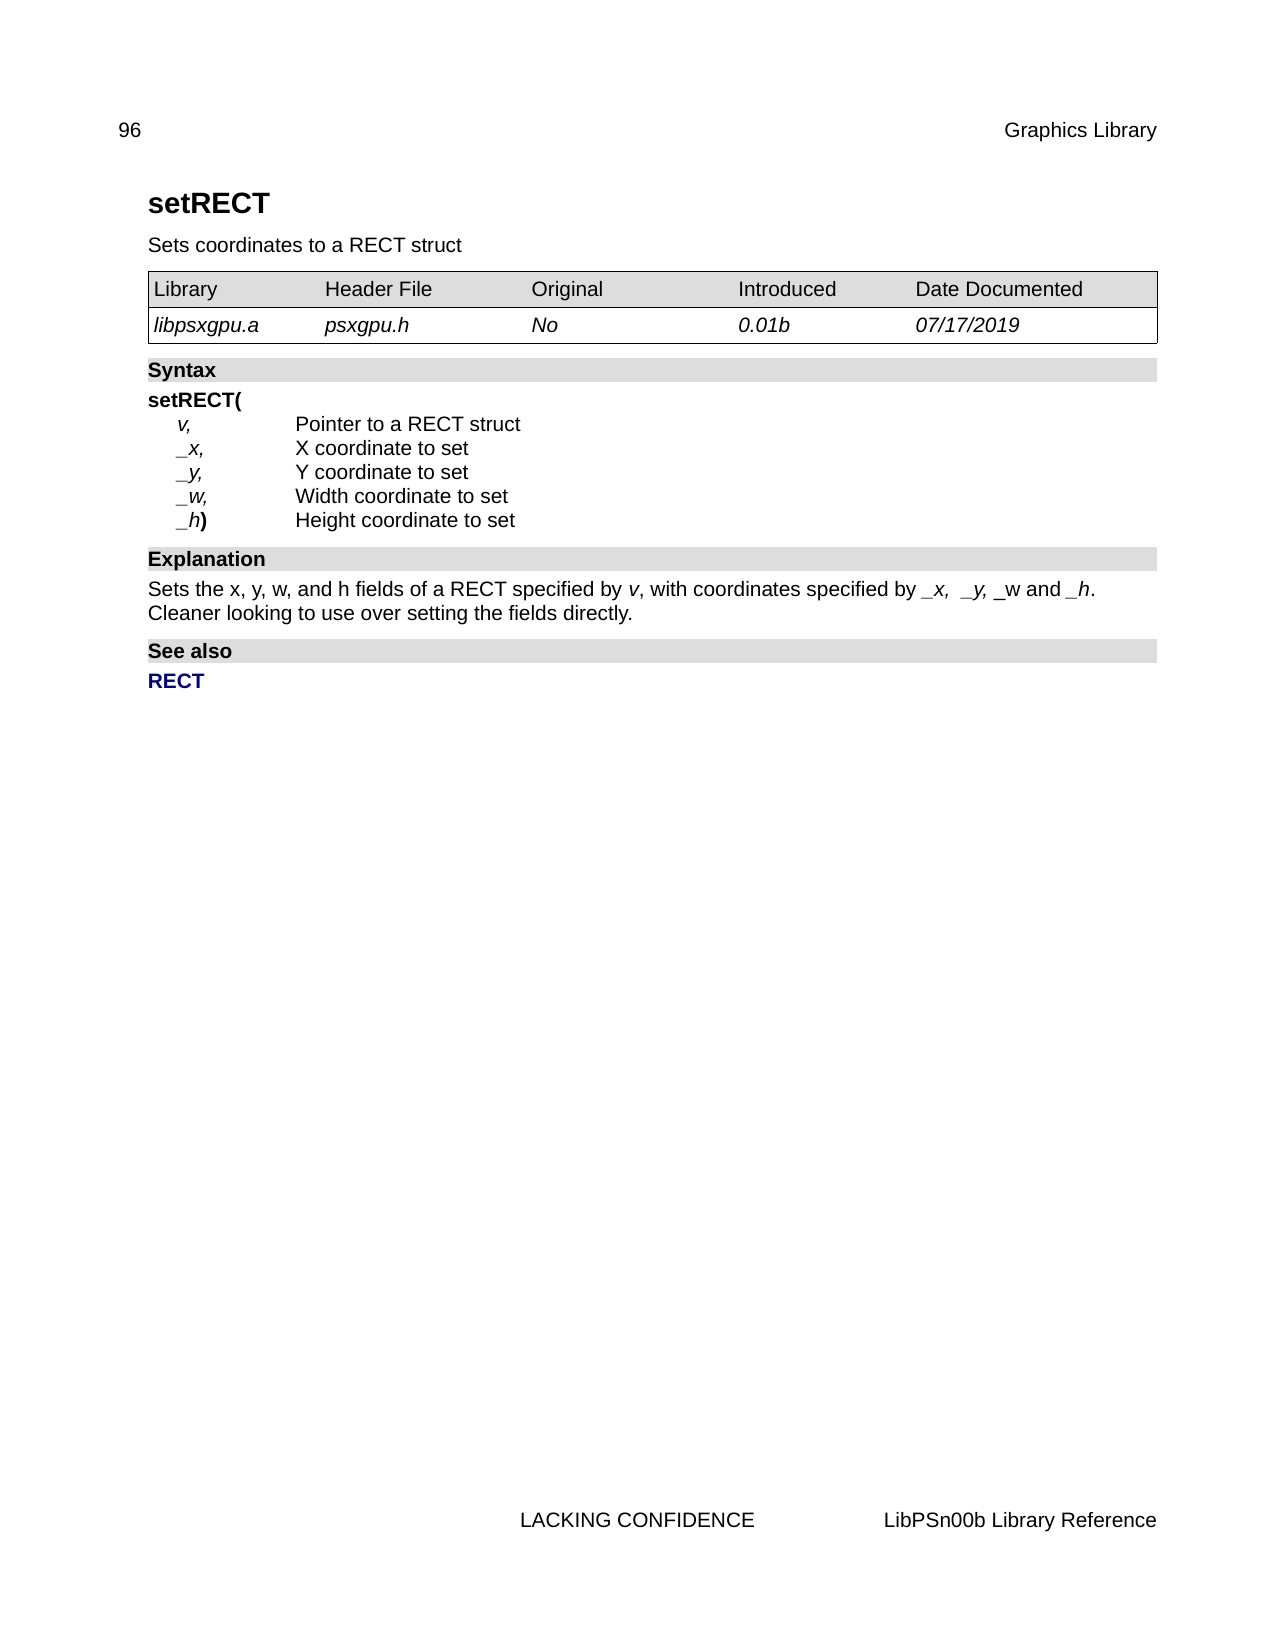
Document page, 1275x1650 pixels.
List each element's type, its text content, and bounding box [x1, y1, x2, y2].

text _w, Width coordinate to set [148, 484, 1157, 508]
text setRECT( [148, 388, 1157, 412]
text Sets coordinates to a RECT struct [148, 232, 1157, 256]
subtitle See also [148, 639, 1157, 663]
text Sets the x, y, w, and h fields of a RECT specified by v, with coordinates specified by _x, _y, _w and _h. Cleaner looking to use over setting the fields directly. [148, 576, 1157, 624]
subtitle Syntax [148, 358, 1157, 382]
text _y, Y coordinate to set [148, 460, 1157, 484]
text v, Pointer to a RECT struct [148, 412, 1157, 436]
text libpsxgpu.a psxgpu.h No 0.01b 07/17/2019 [149, 308, 1157, 343]
subtitle setRECT [148, 186, 1157, 220]
text Library Header File Original Introduced Date Documented [149, 272, 1157, 307]
text RECT [148, 669, 1157, 693]
subtitle Explanation [148, 547, 1157, 571]
text _x, X coordinate to set [148, 436, 1157, 460]
text _h) Height coordinate to set [148, 508, 1157, 532]
